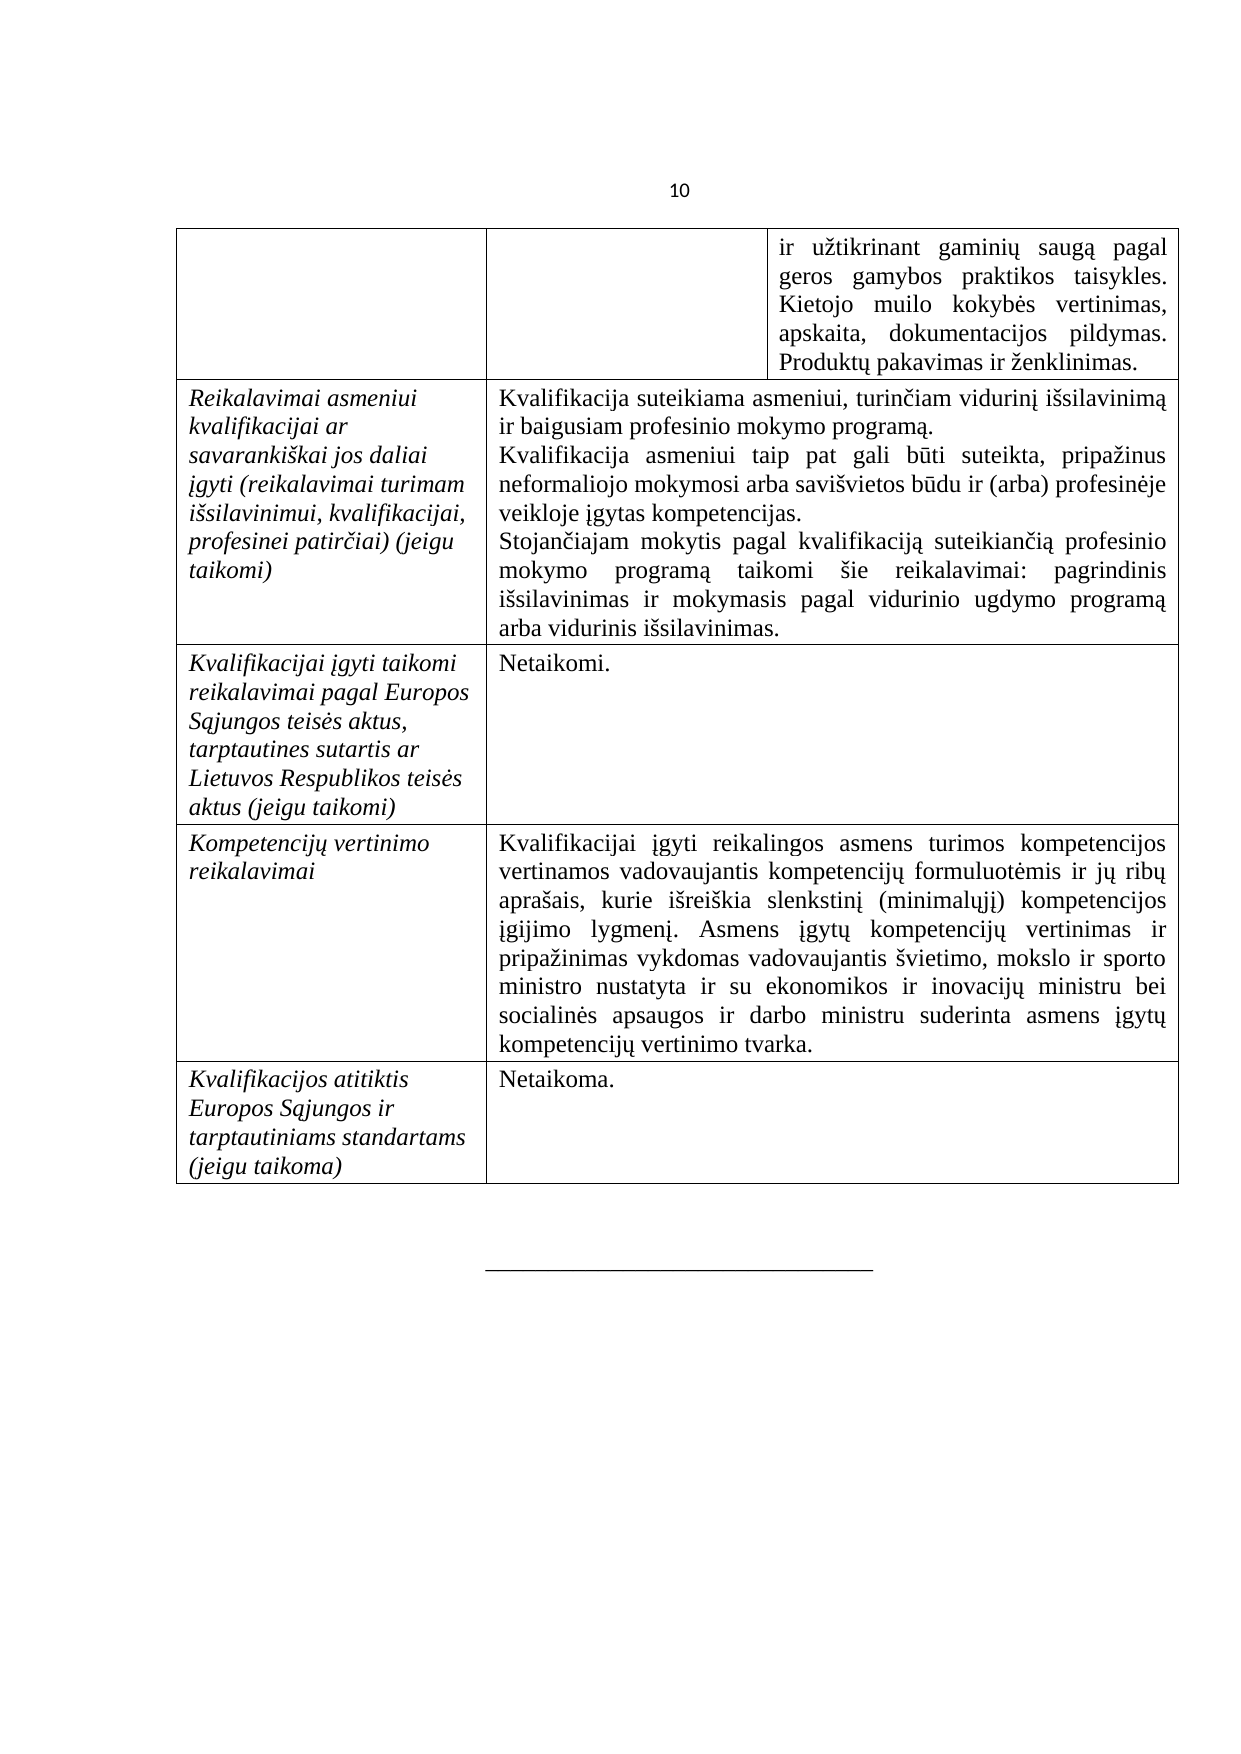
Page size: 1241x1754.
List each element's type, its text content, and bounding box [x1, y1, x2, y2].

table_cell [487, 229, 767, 379]
table_cell Netaikomi. [487, 645, 1178, 824]
table_cell Kvalifikacijai įgyti taikomi reikalavimai pagal Europos Sąjungos teisės aktus, tarptautines sutartis ar Lietuvos Respublikos teisės aktus (jeigu taikomi) [177, 645, 486, 824]
text _______________________________ [177, 1245, 1181, 1274]
table_cell Reikalavimai asmeniui kvalifikacijai ar savarankiškai jos daliai įgyti (reikalavimai turimam išsilavinimui, kvalifikacijai, profesinei patirčiai) (jeigu taikomi) [177, 380, 486, 644]
table_cell [177, 229, 486, 379]
table_cell Kvalifikacija suteikiama asmeniui, turinčiam vidurinį išsilavinimą ir baigusiam profesinio mokymo programą. Kvalifikacija asmeniui taip pat gali būti suteikta, pripažinus neformaliojo mokymosi arba savišvietos būdu ir (arba) profesinėje veikloje įgytas kompetencijas. Stojančiajam mokytis pagal kvalifikaciją suteikiančią profesinio mokymo programą taikomi šie reikalavimai: pagrindinis išsilavinimas ir mokymasis pagal vidurinio ugdymo programą arba vidurinis išsilavinimas. [487, 380, 1178, 644]
table_cell Kvalifikacijai įgyti reikalingos asmens turimos kompetencijos vertinamos vadovaujantis kompetencijų formuluotėmis ir jų ribų aprašais, kurie išreiškia slenkstinį (minimalųjį) kompetencijos įgijimo lygmenį. Asmens įgytų kompetencijų vertinimas ir pripažinimas vykdomas vadovaujantis švietimo, mokslo ir sporto ministro nustatyta ir su ekonomikos ir inovacijų ministru bei socialinės apsaugos ir darbo ministru suderinta asmens įgytų kompetencijų vertinimo tvarka. [487, 825, 1178, 1061]
table_cell Kompetencijų vertinimo reikalavimai [177, 825, 486, 1061]
table_cell Kvalifikacijos atitiktis Europos Sąjungos ir tarptautiniams standartams (jeigu taikoma) [177, 1062, 486, 1182]
table_cell Netaikoma. [487, 1062, 1178, 1182]
table_cell ir užtikrinant gaminių saugą pagal geros gamybos praktikos taisykles. Kietojo muilo kokybės vertinimas, apskaita, dokumentacijos pildymas. Produktų pakavimas ir ženklinimas. [768, 229, 1178, 379]
